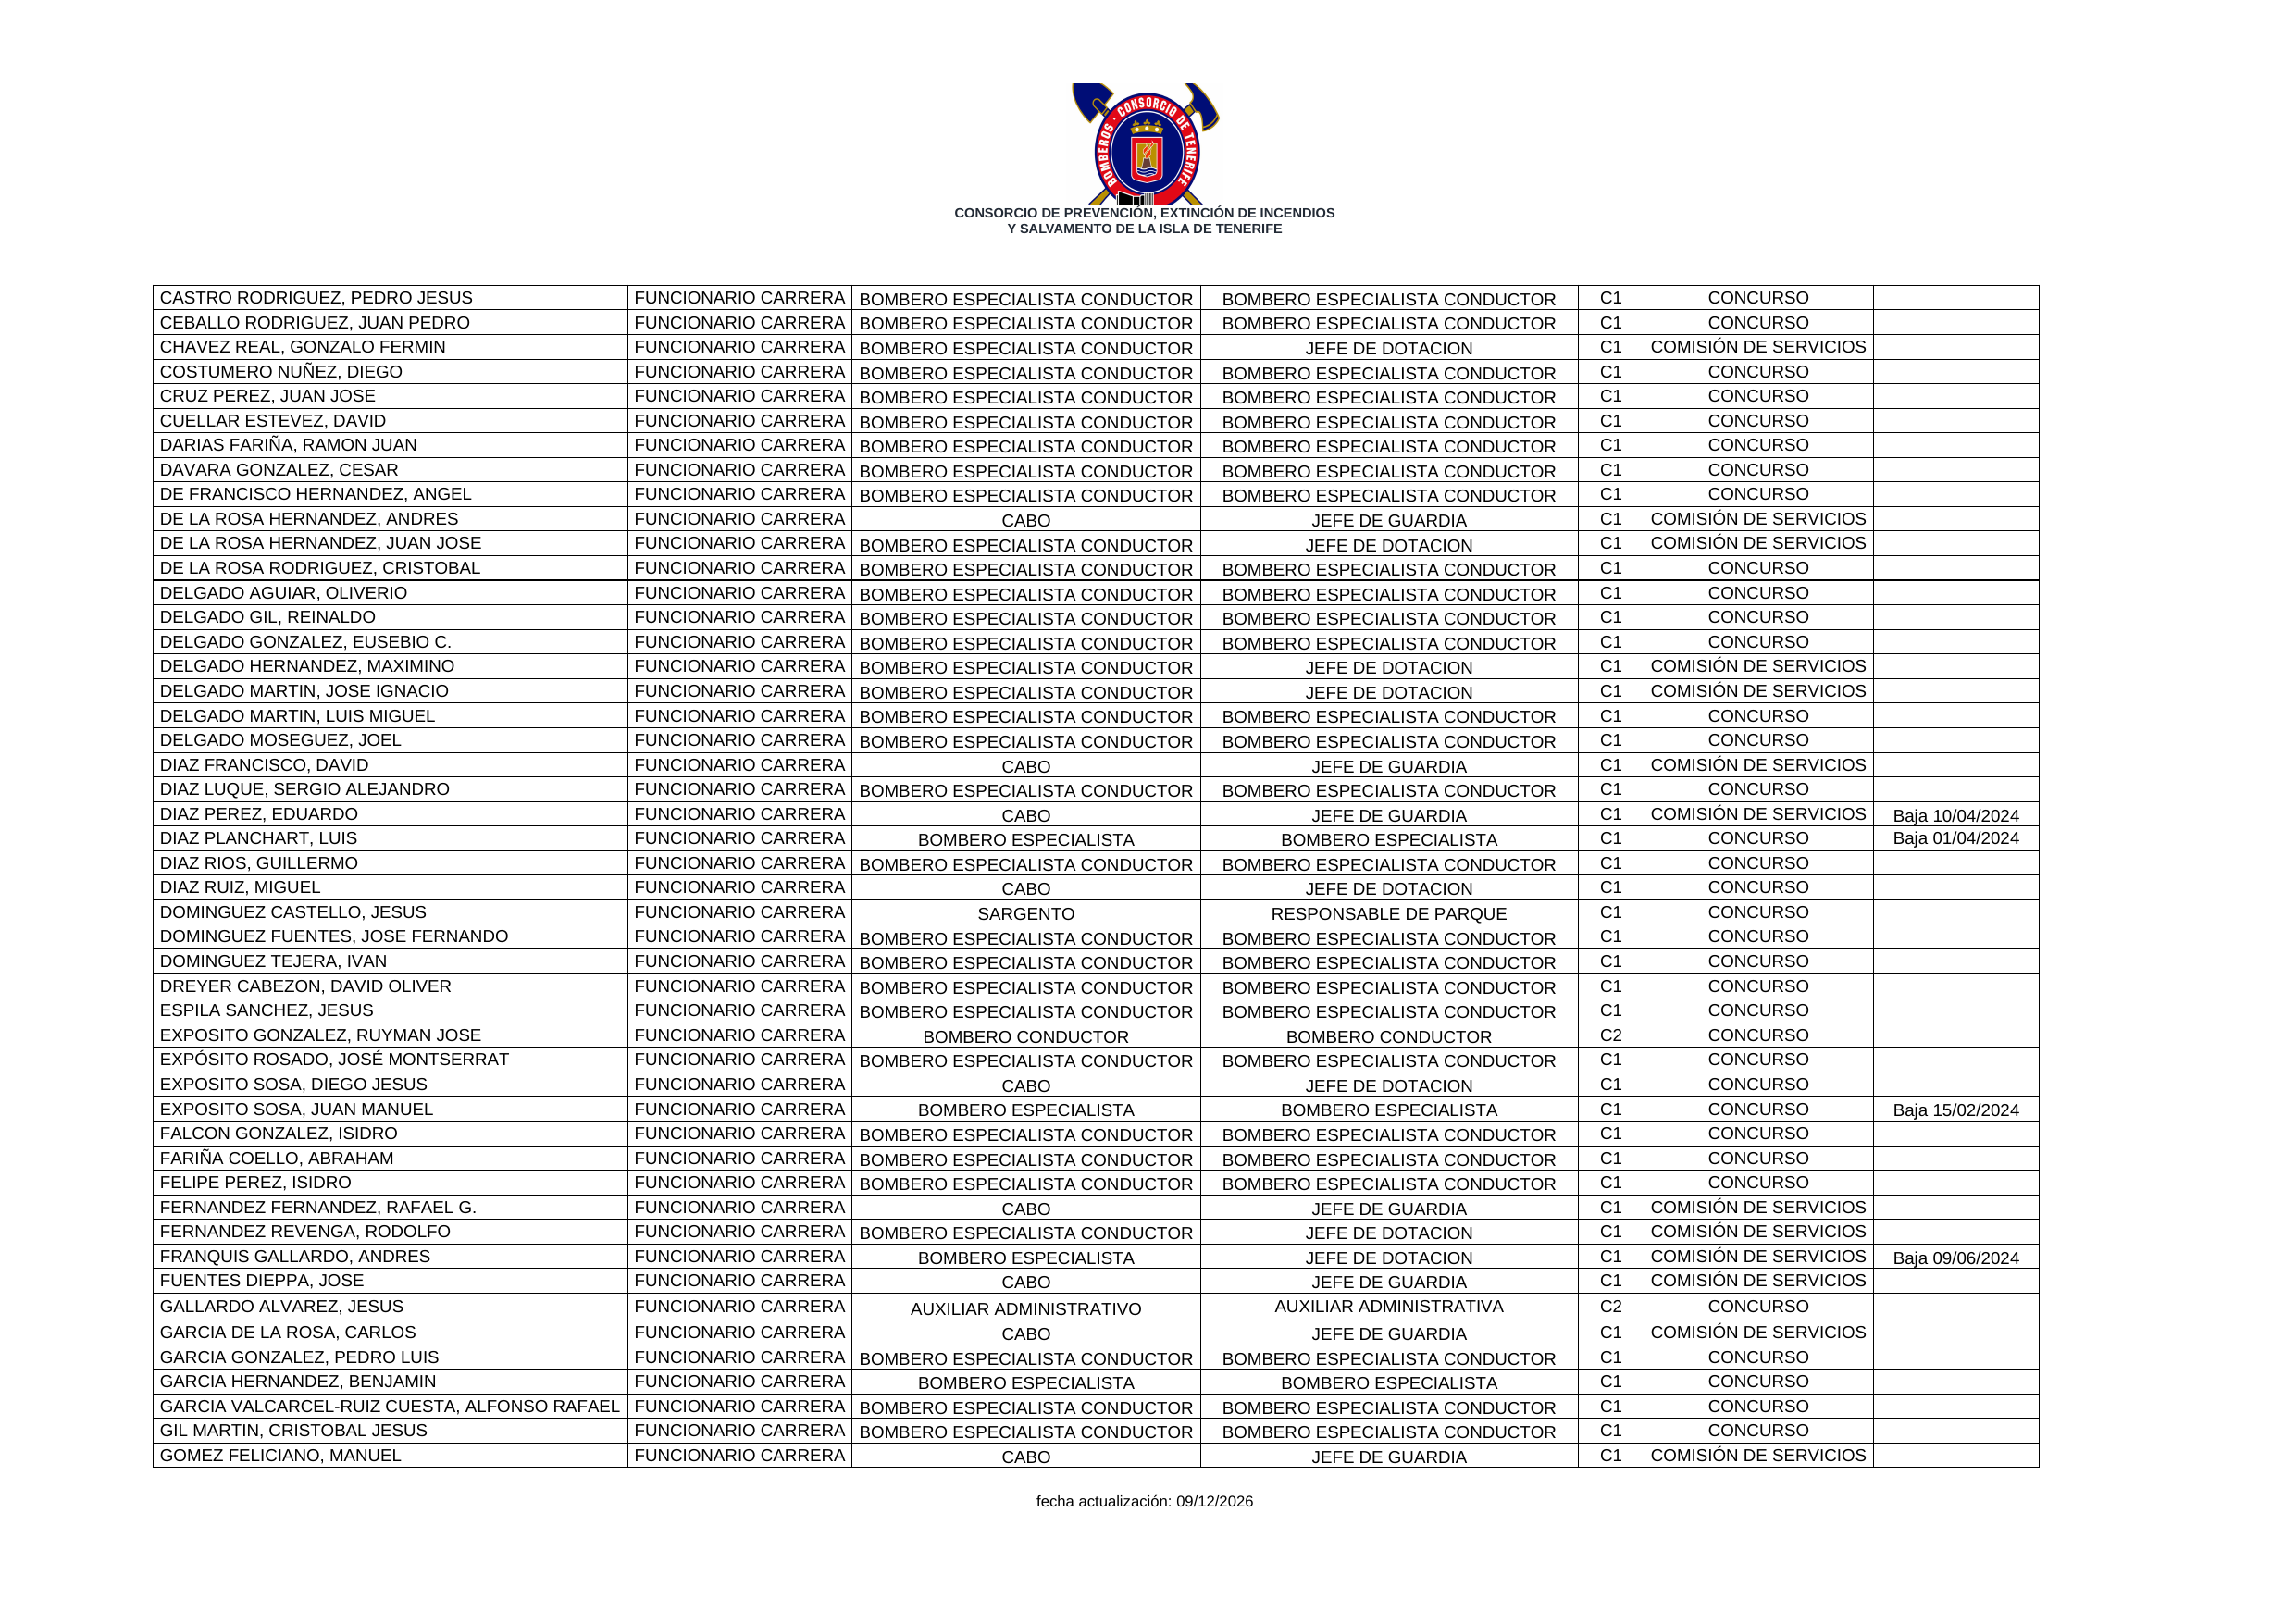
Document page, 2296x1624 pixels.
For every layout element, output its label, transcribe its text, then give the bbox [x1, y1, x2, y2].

table_cell FUNCIONARIO CARRERA [628, 753, 851, 776]
table_cell FUNCIONARIO CARRERA [628, 1196, 851, 1219]
table_cell CABO [852, 1072, 1200, 1096]
table_cell CONCURSO [1644, 556, 1873, 579]
table_cell C1 [1579, 605, 1644, 628]
table_cell JEFE DE DOTACION [1201, 679, 1578, 702]
table_cell [1874, 581, 2039, 604]
table_cell [1874, 728, 2039, 751]
table_cell FUNCIONARIO CARRERA [628, 703, 851, 727]
table_cell CABO [852, 507, 1200, 530]
table_cell C1 [1579, 1345, 1644, 1369]
table_cell [1874, 1419, 2039, 1443]
table_cell CASTRO RODRIGUEZ, PEDRO JESUS [154, 286, 627, 309]
table_cell BOMBERO ESPECIALISTA CONDUCTOR [1201, 949, 1578, 973]
table_cell C1 [1579, 1269, 1644, 1293]
table_cell COSTUMERO NUÑEZ, DIEGO [154, 360, 627, 383]
table_cell CRUZ PEREZ, JUAN JOSE [154, 384, 627, 408]
table_cell FUNCIONARIO CARRERA [628, 1395, 851, 1418]
table_cell BOMBERO ESPECIALISTA CONDUCTOR [852, 482, 1200, 506]
table_cell BOMBERO ESPECIALISTA CONDUCTOR [852, 679, 1200, 702]
table_cell DIAZ PEREZ, EDUARDO [154, 802, 627, 825]
table_cell BOMBERO ESPECIALISTA CONDUCTOR [1201, 482, 1578, 506]
table_cell BOMBERO ESPECIALISTA CONDUCTOR [852, 581, 1200, 604]
table_cell [1874, 1444, 2039, 1467]
table_cell [1874, 875, 2039, 899]
table_cell [1874, 777, 2039, 801]
table_cell [1874, 335, 2039, 358]
table_cell CONCURSO [1644, 1023, 1873, 1047]
table_cell JEFE DE GUARDIA [1201, 1320, 1578, 1344]
table_cell DE LA ROSA HERNANDEZ, JUAN JOSE [154, 531, 627, 555]
table_cell COMISIÓN DE SERVICIOS [1644, 1269, 1873, 1293]
table_cell FUNCIONARIO CARRERA [628, 458, 851, 481]
table_cell C1 [1579, 974, 1644, 998]
table_cell BOMBERO ESPECIALISTA CONDUCTOR [1201, 310, 1578, 334]
table_cell BOMBERO ESPECIALISTA CONDUCTOR [1201, 1345, 1578, 1369]
table_cell BOMBERO ESPECIALISTA CONDUCTOR [852, 286, 1200, 309]
table_cell CABO [852, 802, 1200, 825]
table_cell FUNCIONARIO CARRERA [628, 802, 851, 825]
table_cell FUNCIONARIO CARRERA [628, 1269, 851, 1293]
table_cell [1874, 482, 2039, 506]
table_cell DOMINGUEZ FUENTES, JOSE FERNANDO [154, 924, 627, 948]
table_cell BOMBERO ESPECIALISTA CONDUCTOR [1201, 1147, 1578, 1170]
table_cell COMISIÓN DE SERVICIOS [1644, 1444, 1873, 1467]
table_cell CONCURSO [1644, 409, 1873, 432]
table_cell [1874, 384, 2039, 408]
table_cell FUNCIONARIO CARRERA [628, 310, 851, 334]
table_cell BOMBERO ESPECIALISTA CONDUCTOR [1201, 924, 1578, 948]
table_cell EXPOSITO SOSA, DIEGO JESUS [154, 1072, 627, 1096]
table_cell C1 [1579, 433, 1644, 457]
table_cell BOMBERO ESPECIALISTA CONDUCTOR [852, 851, 1200, 874]
table_cell BOMBERO ESPECIALISTA CONDUCTOR [852, 310, 1200, 334]
table_cell CONCURSO [1644, 1048, 1873, 1072]
table_cell FALCON GONZALEZ, ISIDRO [154, 1122, 627, 1145]
table_cell CONCURSO [1644, 482, 1873, 506]
table_cell DIAZ LUQUE, SERGIO ALEJANDRO [154, 777, 627, 801]
table_cell BOMBERO ESPECIALISTA [852, 1245, 1200, 1268]
table_cell Baja 15/02/2024 [1874, 1097, 2039, 1121]
table_cell [1874, 654, 2039, 678]
table_cell [1874, 1023, 2039, 1047]
table_cell [1874, 1048, 2039, 1072]
table_cell FUNCIONARIO CARRERA [628, 1171, 851, 1195]
table_cell C1 [1579, 507, 1644, 530]
table_cell BOMBERO ESPECIALISTA CONDUCTOR [852, 1122, 1200, 1145]
table_cell COMISIÓN DE SERVICIOS [1644, 507, 1873, 530]
table_cell FUNCIONARIO CARRERA [628, 335, 851, 358]
table_cell C1 [1579, 826, 1644, 850]
table_cell DARIAS FARIÑA, RAMON JUAN [154, 433, 627, 457]
table_cell CABO [852, 1196, 1200, 1219]
table_cell EXPÓSITO ROSADO, JOSÉ MONTSERRAT [154, 1048, 627, 1072]
table_cell [1874, 360, 2039, 383]
table_cell FUNCIONARIO CARRERA [628, 286, 851, 309]
table_cell BOMBERO ESPECIALISTA CONDUCTOR [852, 384, 1200, 408]
table_cell C1 [1579, 630, 1644, 653]
table_cell FUNCIONARIO CARRERA [628, 1097, 851, 1121]
table_cell DIAZ RUIZ, MIGUEL [154, 875, 627, 899]
table_cell DAVARA GONZALEZ, CESAR [154, 458, 627, 481]
table_cell CONCURSO [1644, 310, 1873, 334]
table_cell FUNCIONARIO CARRERA [628, 1245, 851, 1268]
table_cell CABO [852, 875, 1200, 899]
table_cell CONCURSO [1644, 384, 1873, 408]
table_cell DELGADO MOSEGUEZ, JOEL [154, 728, 627, 751]
table_cell FERNANDEZ FERNANDEZ, RAFAEL G. [154, 1196, 627, 1219]
table_cell FUNCIONARIO CARRERA [628, 1072, 851, 1096]
table_cell BOMBERO ESPECIALISTA CONDUCTOR [852, 998, 1200, 1022]
table_cell FUNCIONARIO CARRERA [628, 630, 851, 653]
table_cell [1874, 433, 2039, 457]
table_cell EXPOSITO SOSA, JUAN MANUEL [154, 1097, 627, 1121]
table_cell JEFE DE GUARDIA [1201, 753, 1578, 776]
table_cell CONCURSO [1644, 630, 1873, 653]
table_cell FUNCIONARIO CARRERA [628, 777, 851, 801]
table_cell DIAZ RIOS, GUILLERMO [154, 851, 627, 874]
table_cell JEFE DE DOTACION [1201, 1072, 1578, 1096]
table_cell FUNCIONARIO CARRERA [628, 875, 851, 899]
table_cell C1 [1579, 1072, 1644, 1096]
table_cell [1874, 851, 2039, 874]
table_cell BOMBERO ESPECIALISTA CONDUCTOR [1201, 286, 1578, 309]
table_cell CONCURSO [1644, 1294, 1873, 1320]
table_cell JEFE DE GUARDIA [1201, 802, 1578, 825]
table_cell BOMBERO ESPECIALISTA [1201, 1370, 1578, 1394]
table_cell BOMBERO ESPECIALISTA CONDUCTOR [1201, 458, 1578, 481]
table_cell C1 [1579, 703, 1644, 727]
table_cell [1874, 1370, 2039, 1394]
table_cell FUNCIONARIO CARRERA [628, 1345, 851, 1369]
table_cell BOMBERO ESPECIALISTA CONDUCTOR [852, 360, 1200, 383]
table_cell BOMBERO ESPECIALISTA [852, 826, 1200, 850]
table_cell [1874, 949, 2039, 973]
table_cell FUENTES DIEPPA, JOSE [154, 1269, 627, 1293]
table_cell DELGADO MARTIN, LUIS MIGUEL [154, 703, 627, 727]
table_cell FUNCIONARIO CARRERA [628, 507, 851, 530]
table_cell C1 [1579, 1320, 1644, 1344]
table_cell BOMBERO ESPECIALISTA CONDUCTOR [852, 335, 1200, 358]
table_cell [1874, 458, 2039, 481]
table_cell DOMINGUEZ CASTELLO, JESUS [154, 900, 627, 924]
table_cell AUXILIAR ADMINISTRATIVA [1201, 1294, 1578, 1320]
table_cell CONCURSO [1644, 1097, 1873, 1121]
table_cell CONCURSO [1644, 900, 1873, 924]
table_cell [1874, 1147, 2039, 1170]
table_cell BOMBERO ESPECIALISTA CONDUCTOR [852, 556, 1200, 579]
table_cell JEFE DE DOTACION [1201, 1245, 1578, 1268]
table_cell JEFE DE DOTACION [1201, 1220, 1578, 1244]
table_cell C1 [1579, 679, 1644, 702]
table_cell FUNCIONARIO CARRERA [628, 1370, 851, 1394]
table_cell BOMBERO ESPECIALISTA CONDUCTOR [852, 433, 1200, 457]
table_cell CONCURSO [1644, 728, 1873, 751]
table_cell [1874, 556, 2039, 579]
table_cell COMISIÓN DE SERVICIOS [1644, 335, 1873, 358]
table_cell FUNCIONARIO CARRERA [628, 1320, 851, 1344]
table_cell [1874, 1345, 2039, 1369]
table_cell CONCURSO [1644, 1370, 1873, 1394]
table_cell COMISIÓN DE SERVICIOS [1644, 654, 1873, 678]
table_cell FUNCIONARIO CARRERA [628, 605, 851, 628]
table_cell BOMBERO ESPECIALISTA [852, 1370, 1200, 1394]
table_cell BOMBERO CONDUCTOR [1201, 1023, 1578, 1047]
table_cell [1874, 753, 2039, 776]
table_cell FUNCIONARIO CARRERA [628, 1294, 851, 1320]
table_cell BOMBERO ESPECIALISTA CONDUCTOR [1201, 728, 1578, 751]
table_cell FUNCIONARIO CARRERA [628, 851, 851, 874]
table_cell DOMINGUEZ TEJERA, IVAN [154, 949, 627, 973]
table_cell CABO [852, 1320, 1200, 1344]
table_cell [1874, 1269, 2039, 1293]
table_cell DE FRANCISCO HERNANDEZ, ANGEL [154, 482, 627, 506]
table_cell FRANQUIS GALLARDO, ANDRES [154, 1245, 627, 1268]
table_cell C1 [1579, 949, 1644, 973]
table_cell FUNCIONARIO CARRERA [628, 924, 851, 948]
table_cell C1 [1579, 531, 1644, 555]
table_cell ESPILA SANCHEZ, JESUS [154, 998, 627, 1022]
table_cell GARCIA GONZALEZ, PEDRO LUIS [154, 1345, 627, 1369]
table_cell [1874, 1395, 2039, 1418]
table_cell BOMBERO ESPECIALISTA CONDUCTOR [852, 1220, 1200, 1244]
table_cell COMISIÓN DE SERVICIOS [1644, 1196, 1873, 1219]
table_cell JEFE DE GUARDIA [1201, 507, 1578, 530]
table_cell COMISIÓN DE SERVICIOS [1644, 753, 1873, 776]
table_cell CHAVEZ REAL, GONZALO FERMIN [154, 335, 627, 358]
table_cell [1874, 630, 2039, 653]
table_cell BOMBERO ESPECIALISTA CONDUCTOR [1201, 703, 1578, 727]
table_cell GALLARDO ALVAREZ, JESUS [154, 1294, 627, 1320]
table_cell CONCURSO [1644, 703, 1873, 727]
table_cell FUNCIONARIO CARRERA [628, 1147, 851, 1170]
table_cell C1 [1579, 1196, 1644, 1219]
table_cell Baja 09/06/2024 [1874, 1245, 2039, 1268]
table_cell CONCURSO [1644, 1171, 1873, 1195]
table_cell [1874, 605, 2039, 628]
table_cell C1 [1579, 998, 1644, 1022]
table_cell [1874, 924, 2039, 948]
table_cell BOMBERO ESPECIALISTA CONDUCTOR [1201, 1122, 1578, 1145]
table_cell CONCURSO [1644, 458, 1873, 481]
table_cell [1874, 1122, 2039, 1145]
table_cell COMISIÓN DE SERVICIOS [1644, 802, 1873, 825]
table_cell FUNCIONARIO CARRERA [628, 384, 851, 408]
table_cell BOMBERO ESPECIALISTA CONDUCTOR [852, 1048, 1200, 1072]
table_cell JEFE DE GUARDIA [1201, 1269, 1578, 1293]
table_cell FUNCIONARIO CARRERA [628, 826, 851, 850]
table_cell FUNCIONARIO CARRERA [628, 556, 851, 579]
table_cell BOMBERO ESPECIALISTA CONDUCTOR [1201, 556, 1578, 579]
table_cell C1 [1579, 335, 1644, 358]
table_cell CONCURSO [1644, 1345, 1873, 1369]
table_cell FUNCIONARIO CARRERA [628, 531, 851, 555]
table_cell CONCURSO [1644, 1147, 1873, 1170]
table_cell FUNCIONARIO CARRERA [628, 1023, 851, 1047]
table_cell BOMBERO ESPECIALISTA CONDUCTOR [1201, 998, 1578, 1022]
table_cell BOMBERO ESPECIALISTA CONDUCTOR [1201, 1048, 1578, 1072]
table_cell FUNCIONARIO CARRERA [628, 1419, 851, 1443]
table_cell C1 [1579, 458, 1644, 481]
table_cell [1874, 1294, 2039, 1320]
table_cell C1 [1579, 1048, 1644, 1072]
table_cell DIAZ PLANCHART, LUIS [154, 826, 627, 850]
table_cell C1 [1579, 384, 1644, 408]
table_cell C1 [1579, 1220, 1644, 1244]
table_cell C1 [1579, 360, 1644, 383]
table_cell C1 [1579, 1122, 1644, 1145]
table_cell C1 [1579, 1419, 1644, 1443]
table_cell [1874, 531, 2039, 555]
table_cell C1 [1579, 482, 1644, 506]
table_cell AUXILIAR ADMINISTRATIVO [852, 1294, 1200, 1320]
table_cell [1874, 1220, 2039, 1244]
table_cell C2 [1579, 1294, 1644, 1320]
table_cell DE LA ROSA HERNANDEZ, ANDRES [154, 507, 627, 530]
table_cell BOMBERO ESPECIALISTA CONDUCTOR [852, 654, 1200, 678]
table_cell Baja 01/04/2024 [1874, 826, 2039, 850]
table_cell CONCURSO [1644, 1122, 1873, 1145]
table_cell BOMBERO ESPECIALISTA CONDUCTOR [852, 974, 1200, 998]
table_cell GARCIA DE LA ROSA, CARLOS [154, 1320, 627, 1344]
table_cell [1874, 679, 2039, 702]
table_cell [1874, 1171, 2039, 1195]
table_cell JEFE DE DOTACION [1201, 654, 1578, 678]
table_cell [1874, 998, 2039, 1022]
table_cell EXPOSITO GONZALEZ, RUYMAN JOSE [154, 1023, 627, 1047]
table_cell BOMBERO ESPECIALISTA CONDUCTOR [1201, 433, 1578, 457]
table_cell BOMBERO ESPECIALISTA CONDUCTOR [852, 531, 1200, 555]
table_cell C1 [1579, 1395, 1644, 1418]
table_cell FELIPE PEREZ, ISIDRO [154, 1171, 627, 1195]
table_cell FUNCIONARIO CARRERA [628, 949, 851, 973]
table_cell C1 [1579, 409, 1644, 432]
table_cell CABO [852, 753, 1200, 776]
table_cell BOMBERO ESPECIALISTA CONDUCTOR [1201, 581, 1578, 604]
table_cell COMISIÓN DE SERVICIOS [1644, 679, 1873, 702]
table_cell CONCURSO [1644, 605, 1873, 628]
table_cell C1 [1579, 753, 1644, 776]
table_cell CONCURSO [1644, 998, 1873, 1022]
table_cell [1874, 286, 2039, 309]
table_cell FUNCIONARIO CARRERA [628, 654, 851, 678]
table_cell BOMBERO ESPECIALISTA CONDUCTOR [852, 1345, 1200, 1369]
table_cell BOMBERO ESPECIALISTA CONDUCTOR [1201, 1419, 1578, 1443]
table_cell BOMBERO ESPECIALISTA CONDUCTOR [1201, 1171, 1578, 1195]
table_cell C1 [1579, 581, 1644, 604]
table_cell SARGENTO [852, 900, 1200, 924]
table_cell GOMEZ FELICIANO, MANUEL [154, 1444, 627, 1467]
table_cell CONCURSO [1644, 1072, 1873, 1096]
table_cell [1874, 1072, 2039, 1096]
table_cell FUNCIONARIO CARRERA [628, 900, 851, 924]
table_cell CONCURSO [1644, 974, 1873, 998]
table_cell DELGADO MARTIN, JOSE IGNACIO [154, 679, 627, 702]
table_cell DIAZ FRANCISCO, DAVID [154, 753, 627, 776]
table_cell CEBALLO RODRIGUEZ, JUAN PEDRO [154, 310, 627, 334]
table_cell CONCURSO [1644, 1419, 1873, 1443]
table_cell FUNCIONARIO CARRERA [628, 581, 851, 604]
table_cell FUNCIONARIO CARRERA [628, 1122, 851, 1145]
table_cell C1 [1579, 654, 1644, 678]
table_cell C1 [1579, 1147, 1644, 1170]
table_cell BOMBERO ESPECIALISTA CONDUCTOR [1201, 1395, 1578, 1418]
table_cell C1 [1579, 310, 1644, 334]
table_cell FUNCIONARIO CARRERA [628, 360, 851, 383]
table_cell C1 [1579, 728, 1644, 751]
table_cell [1874, 900, 2039, 924]
table_cell C1 [1579, 1245, 1644, 1268]
table_cell BOMBERO ESPECIALISTA CONDUCTOR [1201, 630, 1578, 653]
table_cell BOMBERO ESPECIALISTA [1201, 826, 1578, 850]
table_cell [1874, 507, 2039, 530]
table_cell COMISIÓN DE SERVICIOS [1644, 1320, 1873, 1344]
table_cell JEFE DE GUARDIA [1201, 1444, 1578, 1467]
table_cell FUNCIONARIO CARRERA [628, 679, 851, 702]
table_cell C2 [1579, 1023, 1644, 1047]
table_cell [1874, 1320, 2039, 1344]
table_cell BOMBERO ESPECIALISTA CONDUCTOR [852, 409, 1200, 432]
table_cell CONCURSO [1644, 924, 1873, 948]
table_cell JEFE DE DOTACION [1201, 531, 1578, 555]
table_cell BOMBERO ESPECIALISTA CONDUCTOR [1201, 384, 1578, 408]
table_cell CONCURSO [1644, 875, 1873, 899]
table_cell CONCURSO [1644, 1395, 1873, 1418]
table_cell DELGADO AGUIAR, OLIVERIO [154, 581, 627, 604]
table_cell BOMBERO ESPECIALISTA CONDUCTOR [1201, 409, 1578, 432]
table_cell FUNCIONARIO CARRERA [628, 1444, 851, 1467]
table_cell FERNANDEZ REVENGA, RODOLFO [154, 1220, 627, 1244]
table_cell BOMBERO ESPECIALISTA CONDUCTOR [852, 1171, 1200, 1195]
table_cell C1 [1579, 802, 1644, 825]
table_cell BOMBERO CONDUCTOR [852, 1023, 1200, 1047]
table_cell FUNCIONARIO CARRERA [628, 433, 851, 457]
table_cell C1 [1579, 851, 1644, 874]
table_cell [1874, 974, 2039, 998]
table_cell BOMBERO ESPECIALISTA CONDUCTOR [1201, 360, 1578, 383]
table_cell CONCURSO [1644, 949, 1873, 973]
table_cell [1874, 310, 2039, 334]
table_cell BOMBERO ESPECIALISTA CONDUCTOR [1201, 974, 1578, 998]
table_cell BOMBERO ESPECIALISTA CONDUCTOR [852, 949, 1200, 973]
table_cell DELGADO GONZALEZ, EUSEBIO C. [154, 630, 627, 653]
table_cell C1 [1579, 1171, 1644, 1195]
table_cell BOMBERO ESPECIALISTA CONDUCTOR [1201, 777, 1578, 801]
table_cell DE LA ROSA RODRIGUEZ, CRISTOBAL [154, 556, 627, 579]
table_cell BOMBERO ESPECIALISTA CONDUCTOR [852, 605, 1200, 628]
table_cell GIL MARTIN, CRISTOBAL JESUS [154, 1419, 627, 1443]
table_cell [1874, 409, 2039, 432]
table_cell CABO [852, 1269, 1200, 1293]
table_cell BOMBERO ESPECIALISTA CONDUCTOR [852, 1395, 1200, 1418]
table_cell GARCIA HERNANDEZ, BENJAMIN [154, 1370, 627, 1394]
table_cell JEFE DE DOTACION [1201, 335, 1578, 358]
table_cell CUELLAR ESTEVEZ, DAVID [154, 409, 627, 432]
table_cell COMISIÓN DE SERVICIOS [1644, 1245, 1873, 1268]
table_cell [1874, 703, 2039, 727]
table_cell C1 [1579, 556, 1644, 579]
table_cell DREYER CABEZON, DAVID OLIVER [154, 974, 627, 998]
table_cell BOMBERO ESPECIALISTA CONDUCTOR [852, 630, 1200, 653]
table_cell COMISIÓN DE SERVICIOS [1644, 531, 1873, 555]
table_cell FUNCIONARIO CARRERA [628, 482, 851, 506]
table_cell CONCURSO [1644, 360, 1873, 383]
table_cell CABO [852, 1444, 1200, 1467]
table_cell FUNCIONARIO CARRERA [628, 974, 851, 998]
table_cell JEFE DE DOTACION [1201, 875, 1578, 899]
table_cell DELGADO GIL, REINALDO [154, 605, 627, 628]
table_cell C1 [1579, 875, 1644, 899]
table_cell CONCURSO [1644, 851, 1873, 874]
table_cell CONCURSO [1644, 826, 1873, 850]
table_cell CONCURSO [1644, 581, 1873, 604]
table_cell BOMBERO ESPECIALISTA CONDUCTOR [852, 777, 1200, 801]
table_cell BOMBERO ESPECIALISTA CONDUCTOR [852, 1147, 1200, 1170]
table_cell C1 [1579, 286, 1644, 309]
table_cell CONCURSO [1644, 286, 1873, 309]
table_cell C1 [1579, 924, 1644, 948]
table_cell FARIÑA COELLO, ABRAHAM [154, 1147, 627, 1170]
table_cell RESPONSABLE DE PARQUE [1201, 900, 1578, 924]
table_cell JEFE DE GUARDIA [1201, 1196, 1578, 1219]
table_cell C1 [1579, 900, 1644, 924]
table_cell BOMBERO ESPECIALISTA [1201, 1097, 1578, 1121]
table_cell [1874, 1196, 2039, 1219]
table_cell CONCURSO [1644, 777, 1873, 801]
table_cell FUNCIONARIO CARRERA [628, 728, 851, 751]
table_cell C1 [1579, 777, 1644, 801]
table_cell Baja 10/04/2024 [1874, 802, 2039, 825]
table_cell BOMBERO ESPECIALISTA CONDUCTOR [1201, 851, 1578, 874]
table_cell CONCURSO [1644, 433, 1873, 457]
table_cell BOMBERO ESPECIALISTA CONDUCTOR [852, 1419, 1200, 1443]
table_cell BOMBERO ESPECIALISTA CONDUCTOR [852, 458, 1200, 481]
table_cell FUNCIONARIO CARRERA [628, 409, 851, 432]
table_cell C1 [1579, 1370, 1644, 1394]
table_cell BOMBERO ESPECIALISTA CONDUCTOR [852, 703, 1200, 727]
table_cell GARCIA VALCARCEL-RUIZ CUESTA, ALFONSO RAFAEL [154, 1395, 627, 1418]
table_cell DELGADO HERNANDEZ, MAXIMINO [154, 654, 627, 678]
table_cell BOMBERO ESPECIALISTA CONDUCTOR [852, 728, 1200, 751]
table_cell FUNCIONARIO CARRERA [628, 998, 851, 1022]
table_cell BOMBERO ESPECIALISTA [852, 1097, 1200, 1121]
table_cell FUNCIONARIO CARRERA [628, 1220, 851, 1244]
table_cell BOMBERO ESPECIALISTA CONDUCTOR [1201, 605, 1578, 628]
table_cell COMISIÓN DE SERVICIOS [1644, 1220, 1873, 1244]
table_cell BOMBERO ESPECIALISTA CONDUCTOR [852, 924, 1200, 948]
table_cell FUNCIONARIO CARRERA [628, 1048, 851, 1072]
table_cell C1 [1579, 1444, 1644, 1467]
table_cell C1 [1579, 1097, 1644, 1121]
